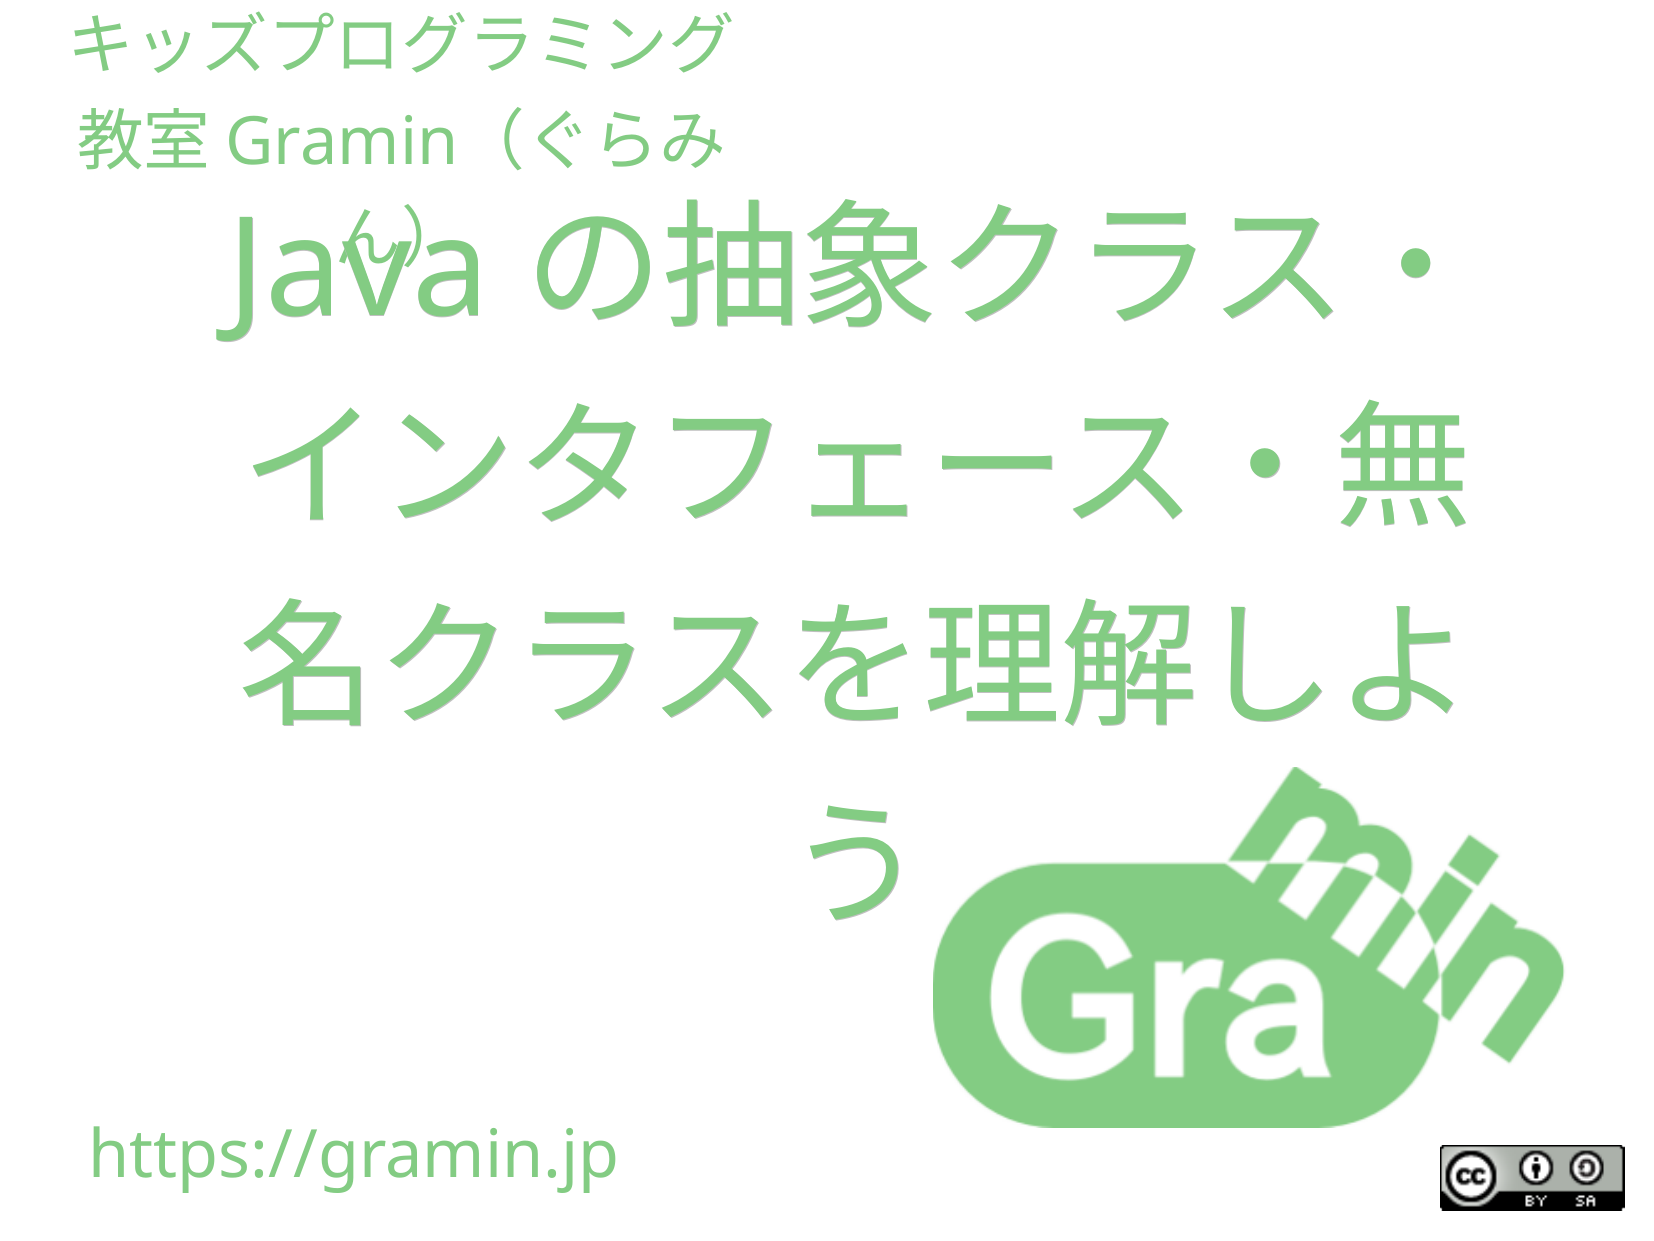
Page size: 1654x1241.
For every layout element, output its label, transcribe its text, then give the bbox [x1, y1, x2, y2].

title https://gramin.jp [35, 1086, 674, 1217]
picture [1440, 1145, 1625, 1211]
picture [933, 767, 1577, 1128]
title キッズプログラミング教室 Gramin（ぐらみん） [35, 35, 768, 236]
title Java の抽象クラス・インタフェース・無名クラスを理解しよう [188, 348, 1524, 762]
